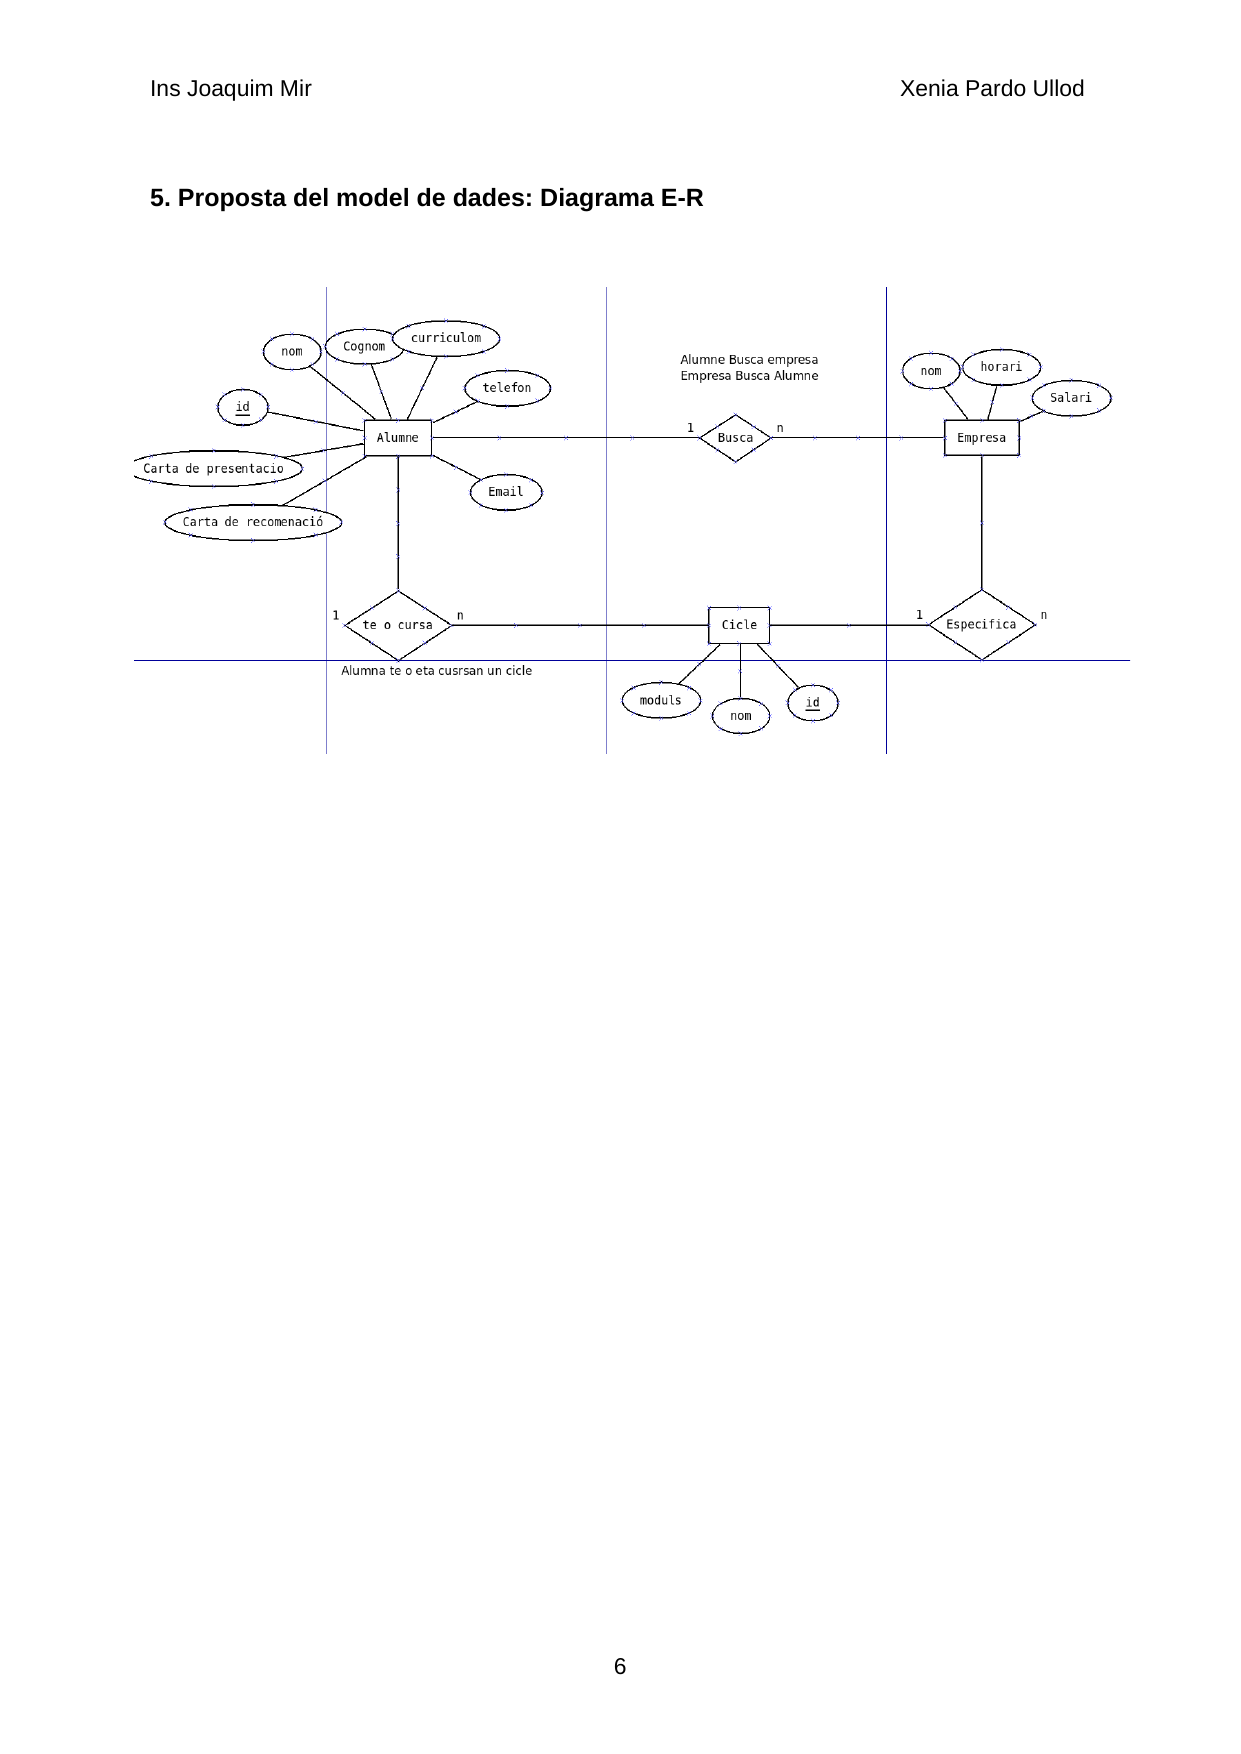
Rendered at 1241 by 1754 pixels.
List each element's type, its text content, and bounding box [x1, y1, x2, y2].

text 5. Proposta del model de dades: Diagrama E-R [150, 183, 1090, 212]
picture [134, 287, 1130, 754]
